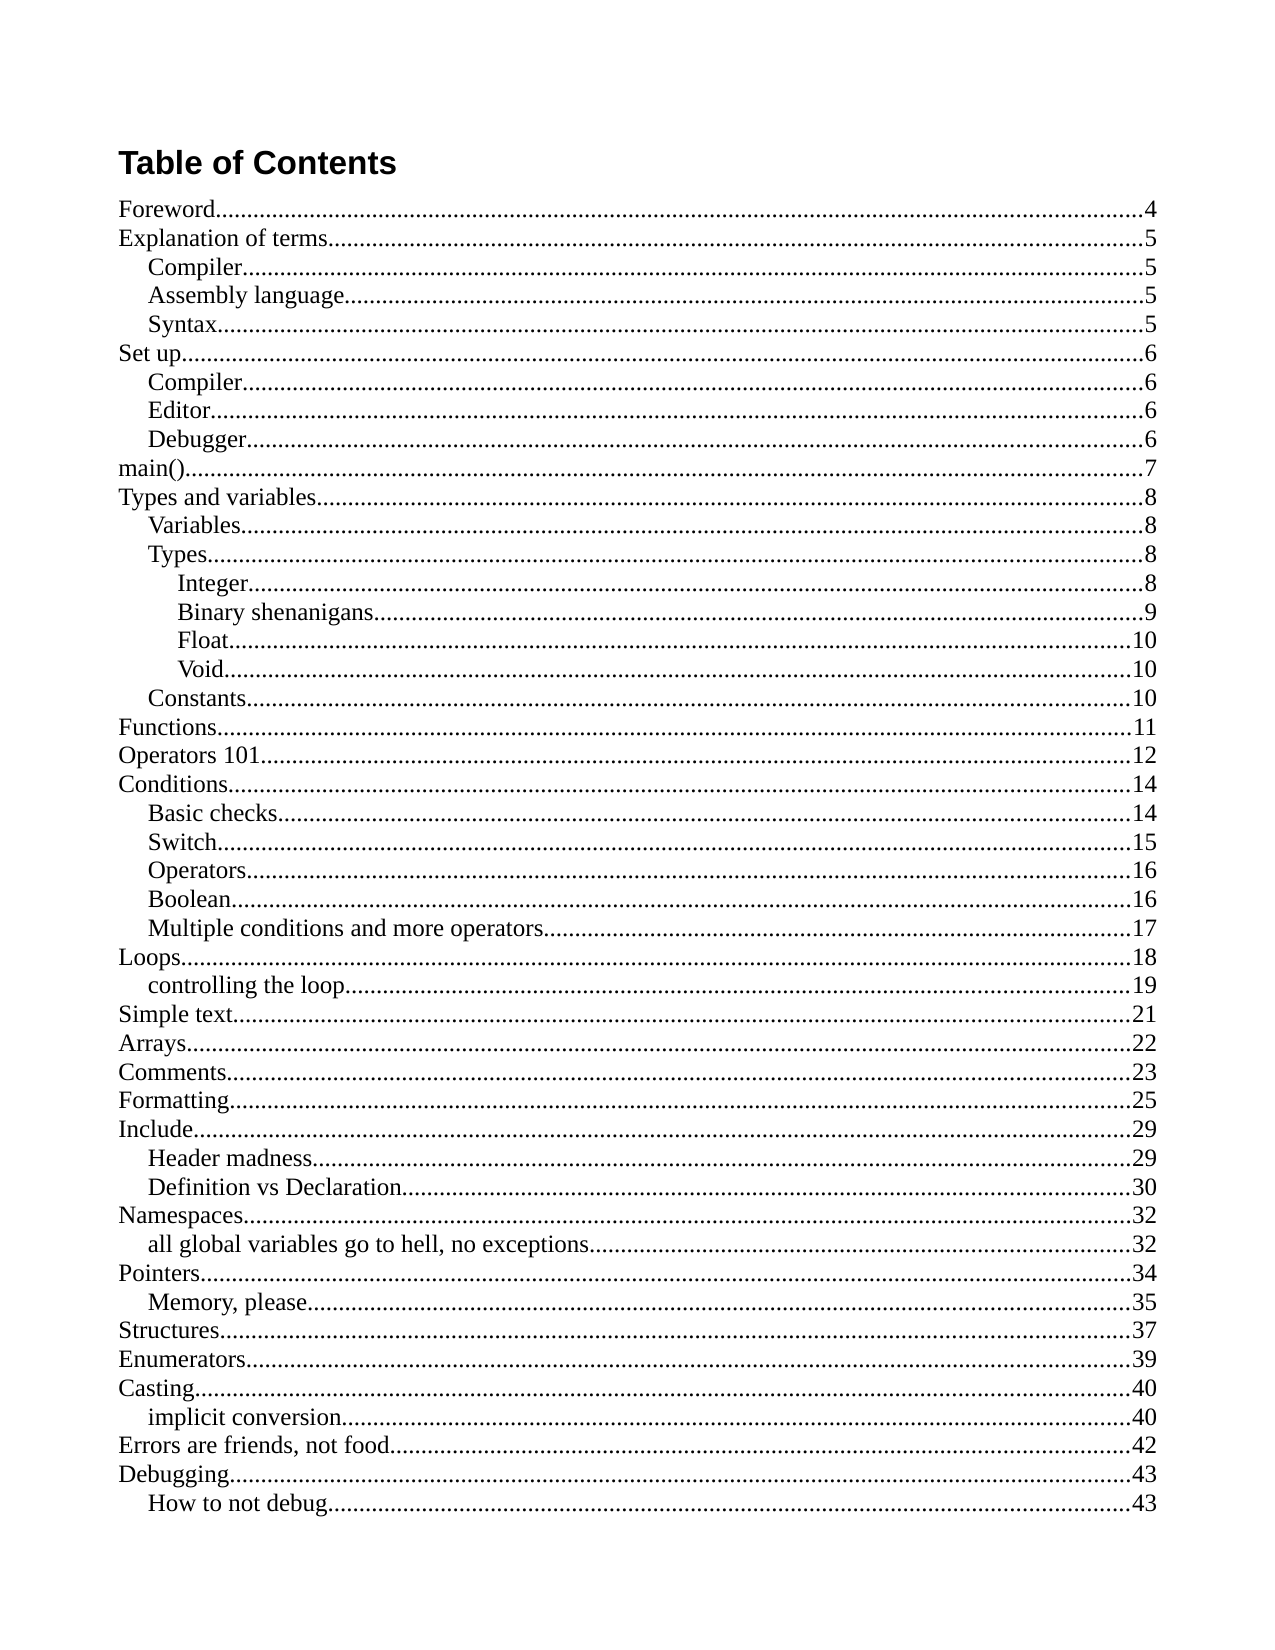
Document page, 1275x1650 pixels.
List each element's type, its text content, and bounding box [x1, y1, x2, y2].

text Header madness 29 [148, 1143, 1157, 1172]
text Syntax 5 [148, 309, 1157, 338]
text Compiler 5 [148, 252, 1157, 280]
text implicit conversion 40 [148, 1402, 1157, 1430]
text Memory, please 35 [148, 1287, 1157, 1315]
text Operators 101 12 [118, 740, 1157, 769]
text Casting 40 [118, 1373, 1157, 1402]
text Integer 8 [177, 568, 1157, 597]
text Boolean 16 [148, 884, 1157, 913]
text Void 10 [177, 654, 1157, 683]
text Assembly language 5 [148, 280, 1157, 309]
text Explanation of terms 5 [118, 223, 1157, 252]
text Arrays 22 [118, 1028, 1157, 1057]
text Simple text 21 [118, 999, 1157, 1028]
text Errors are friends, not food 42 [118, 1430, 1157, 1459]
text Include 29 [118, 1114, 1157, 1143]
text Types and variables 8 [118, 482, 1157, 510]
text Formatting 25 [118, 1085, 1157, 1114]
text Binary shenanigans 9 [177, 597, 1157, 625]
text Conditions 14 [118, 769, 1157, 798]
text Set up 6 [118, 338, 1157, 367]
text Functions 11 [118, 712, 1157, 740]
text Foreword 4 [118, 194, 1157, 223]
text Variables 8 [148, 510, 1157, 539]
text Debugger 6 [148, 424, 1157, 453]
text main() 7 [118, 453, 1157, 482]
text Pointers 34 [118, 1258, 1157, 1287]
subtitle Table of Contents [118, 143, 1157, 182]
text all global variables go to hell, no exceptions 32 [148, 1229, 1157, 1258]
text Enumerators 39 [118, 1344, 1157, 1373]
text Types 8 [148, 539, 1157, 568]
text Constants 10 [148, 683, 1157, 712]
text Switch 15 [148, 827, 1157, 855]
text Namespaces 32 [118, 1200, 1157, 1229]
text Compiler 6 [148, 367, 1157, 395]
text Multiple conditions and more operators 17 [148, 913, 1157, 942]
text controlling the loop 19 [148, 970, 1157, 999]
text Basic checks 14 [148, 798, 1157, 827]
text Editor 6 [148, 395, 1157, 424]
text Loops 18 [118, 942, 1157, 970]
text Operators 16 [148, 855, 1157, 884]
text Float 10 [177, 625, 1157, 654]
text Definition vs Declaration 30 [148, 1172, 1157, 1200]
text Debugging 43 [118, 1459, 1157, 1488]
text Structures 37 [118, 1315, 1157, 1344]
text How to not debug 43 [148, 1488, 1157, 1517]
text Comments 23 [118, 1057, 1157, 1085]
